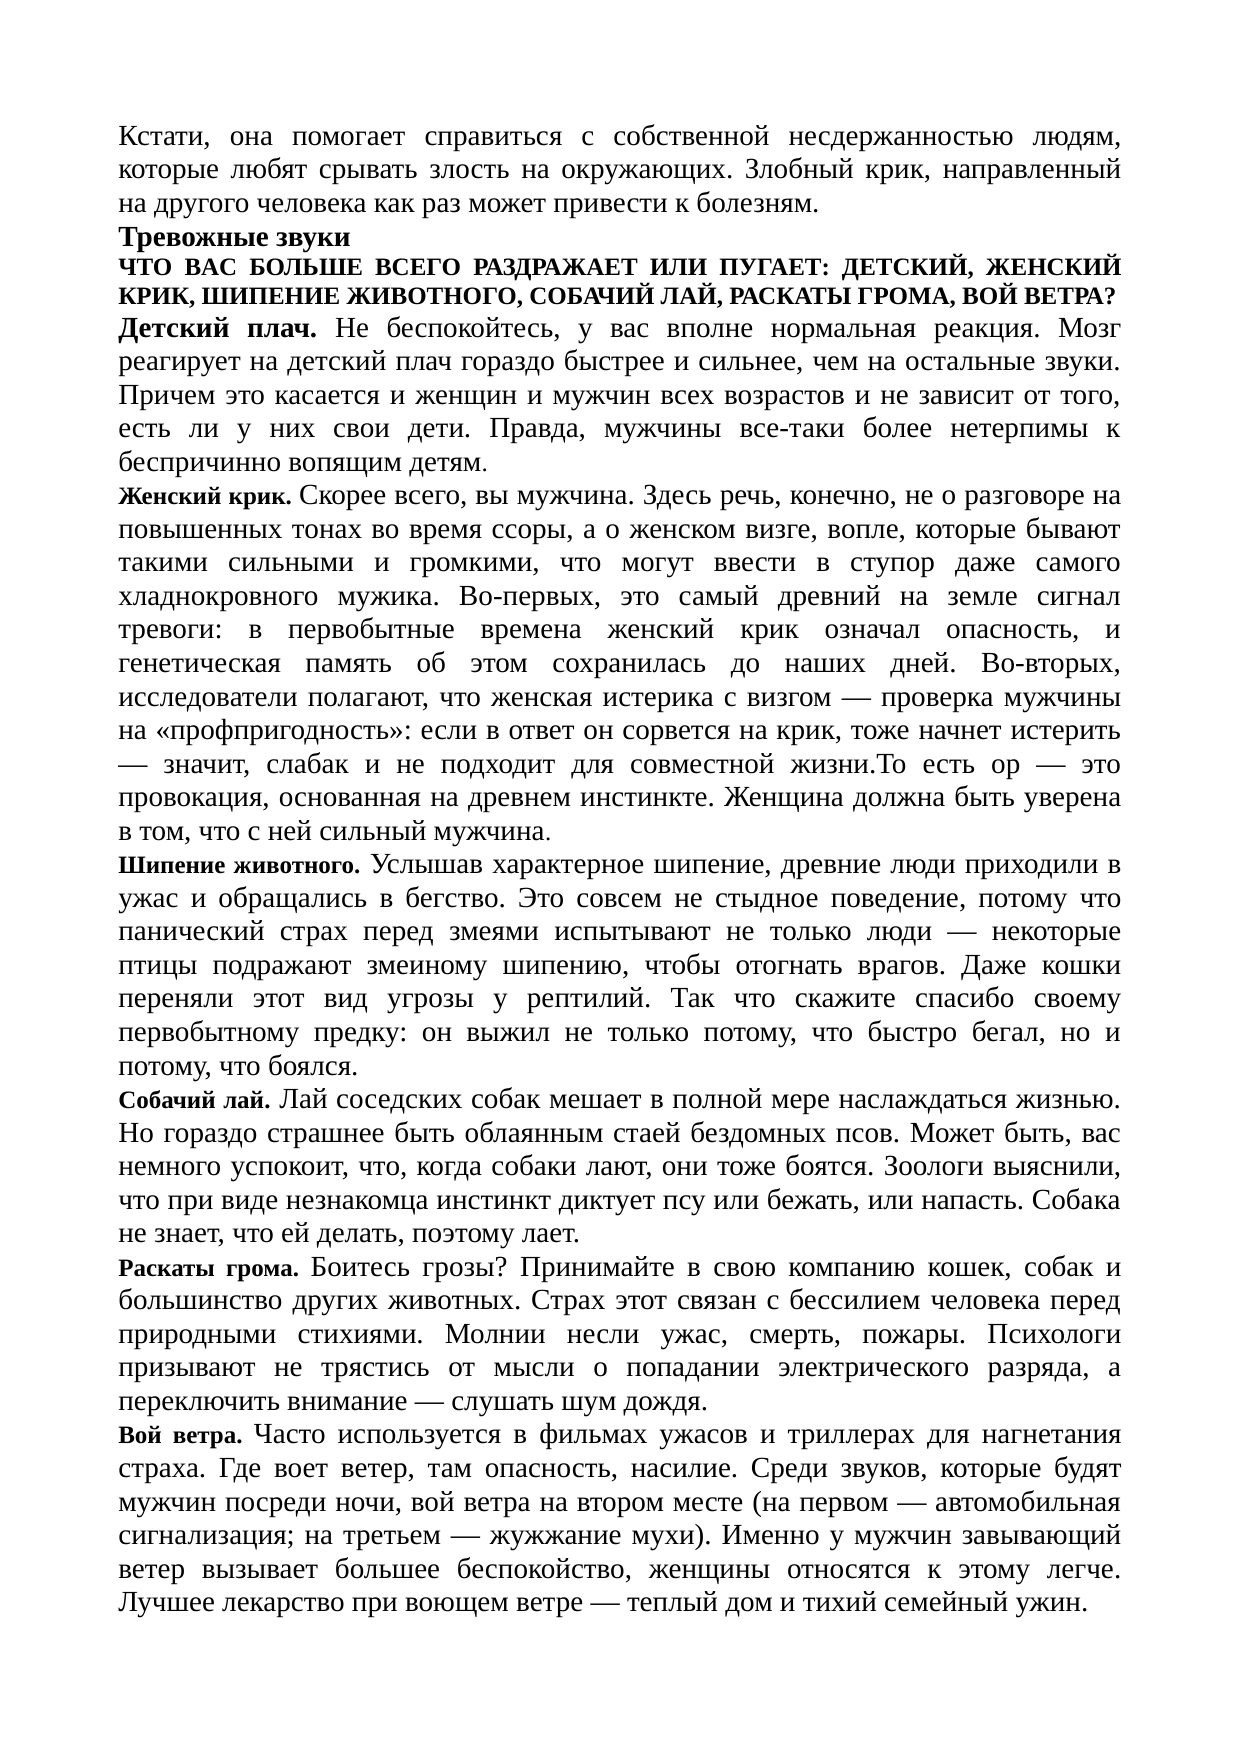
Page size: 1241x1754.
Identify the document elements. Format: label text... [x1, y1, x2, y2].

text Кстати, она помогает справиться с собственной несдержанностью людям, которые любят срывать злость на окружающих. Злобный крик, направленный на другого человека как раз может привести к болезням. [118, 118, 1122, 219]
text Тревожные звуки [118, 219, 1122, 252]
text Женский крик. Скорее всего, вы мужчина. Здесь речь, конечно, не о разговоре на повышенных тонах во время ссоры, а о женском визге, вопле, которые бывают такими сильными и громкими, что могут ввести в ступор даже самого хладнокровного мужика. Во-первых, это самый древний на земле сигнал тревоги: в первобытные времена женский крик означал опасность, и генетическая память об этом сохранилась до наших дней. Во-вторых, исследователи полагают, что женская истерика с визгом — проверка мужчины на «профпригодность»: если в ответ он сорвется на крик, тоже начнет истерить — значит, слабак и не подходит для совместной жизни.То есть ор — это провокация, основанная на древнем инстинкте. Женщина должна быть уверена в том, что с ней сильный мужчина. [118, 477, 1122, 846]
text ЧТО ВAC БОЛЬШЕ ВСЕГО РАЗДРАЖАЕТ ИЛИ ПУГАЕТ: ДЕТСКИЙ, ЖЕНСКИЙ КРИК, ШИПЕНИЕ ЖИВОТНОГО, СОБАЧИЙ ЛАЙ, РАСКАТЫ ГРОМА, ВОЙ ВЕТРА? [118, 252, 1122, 310]
text Детский плач. Не беспокойтесь, у вас вполне нормальная реакция. Мозг реагирует на детский плач гораздо быстрее и сильнее, чем на остальные звуки. Причем это касается и женщин и мужчин всех возрастов и не зависит от того, есть ли у них свои дети. Правда, мужчины все-таки более нетерпимы к беспричинно вопящим детям. [118, 310, 1122, 477]
text Шипение животного. Услышав характерное шипение, древние люди приходили в ужас и обращались в бегство. Это совсем не стыдное поведение, потому что панический страх перед змеями испытывают не только люди — некоторые птицы подражают змеиному шипению, чтобы отогнать врагов. Даже кошки переняли этот вид угрозы у рептилий. Так что скажите спасибо своему первобытному предку: он выжил не только потому, что быстро бегал, но и потому, что боялся. [118, 846, 1122, 1081]
text Вой ветра. Часто используется в фильмах ужасов и триллерах для нагнетания страха. Где воет ветер, там опасность, насилие. Среди звуков, которые будят мужчин посреди ночи, вой ветра на втором месте (на первом — автомобильная сигнализация; на третьем — жужжание мухи). Именно у мужчин завывающий ветер вызывает большее беспокойство, женщины относятся к этому легче. Лучшее лекарство при воющем ветре — теплый дом и тихий семейный ужин. [118, 1417, 1122, 1618]
text Собачий лай. Лай соседских собак мешает в полной мере наслаждаться жизнью. Но гораздо страшнее быть облаянным стаей бездомных псов. Может быть, вас немного успокоит, что, когда собаки лают, они тоже боятся. Зоологи выяснили, что при виде незнакомца инстинкт диктует псу или бежать, или напасть. Собака не знает, что ей делать, поэтому лает. [118, 1081, 1122, 1249]
text Раскаты грома. Боитесь грозы? Принимайте в свою компанию кошек, собак и большинство других животных. Страх этот связан с бессилием человека перед природными стихиями. Молнии несли ужас, смерть, пожары. Психологи призывают не трястись от мысли о попадании электрического разряда, а переключить внимание — слушать шум дождя. [118, 1249, 1122, 1417]
